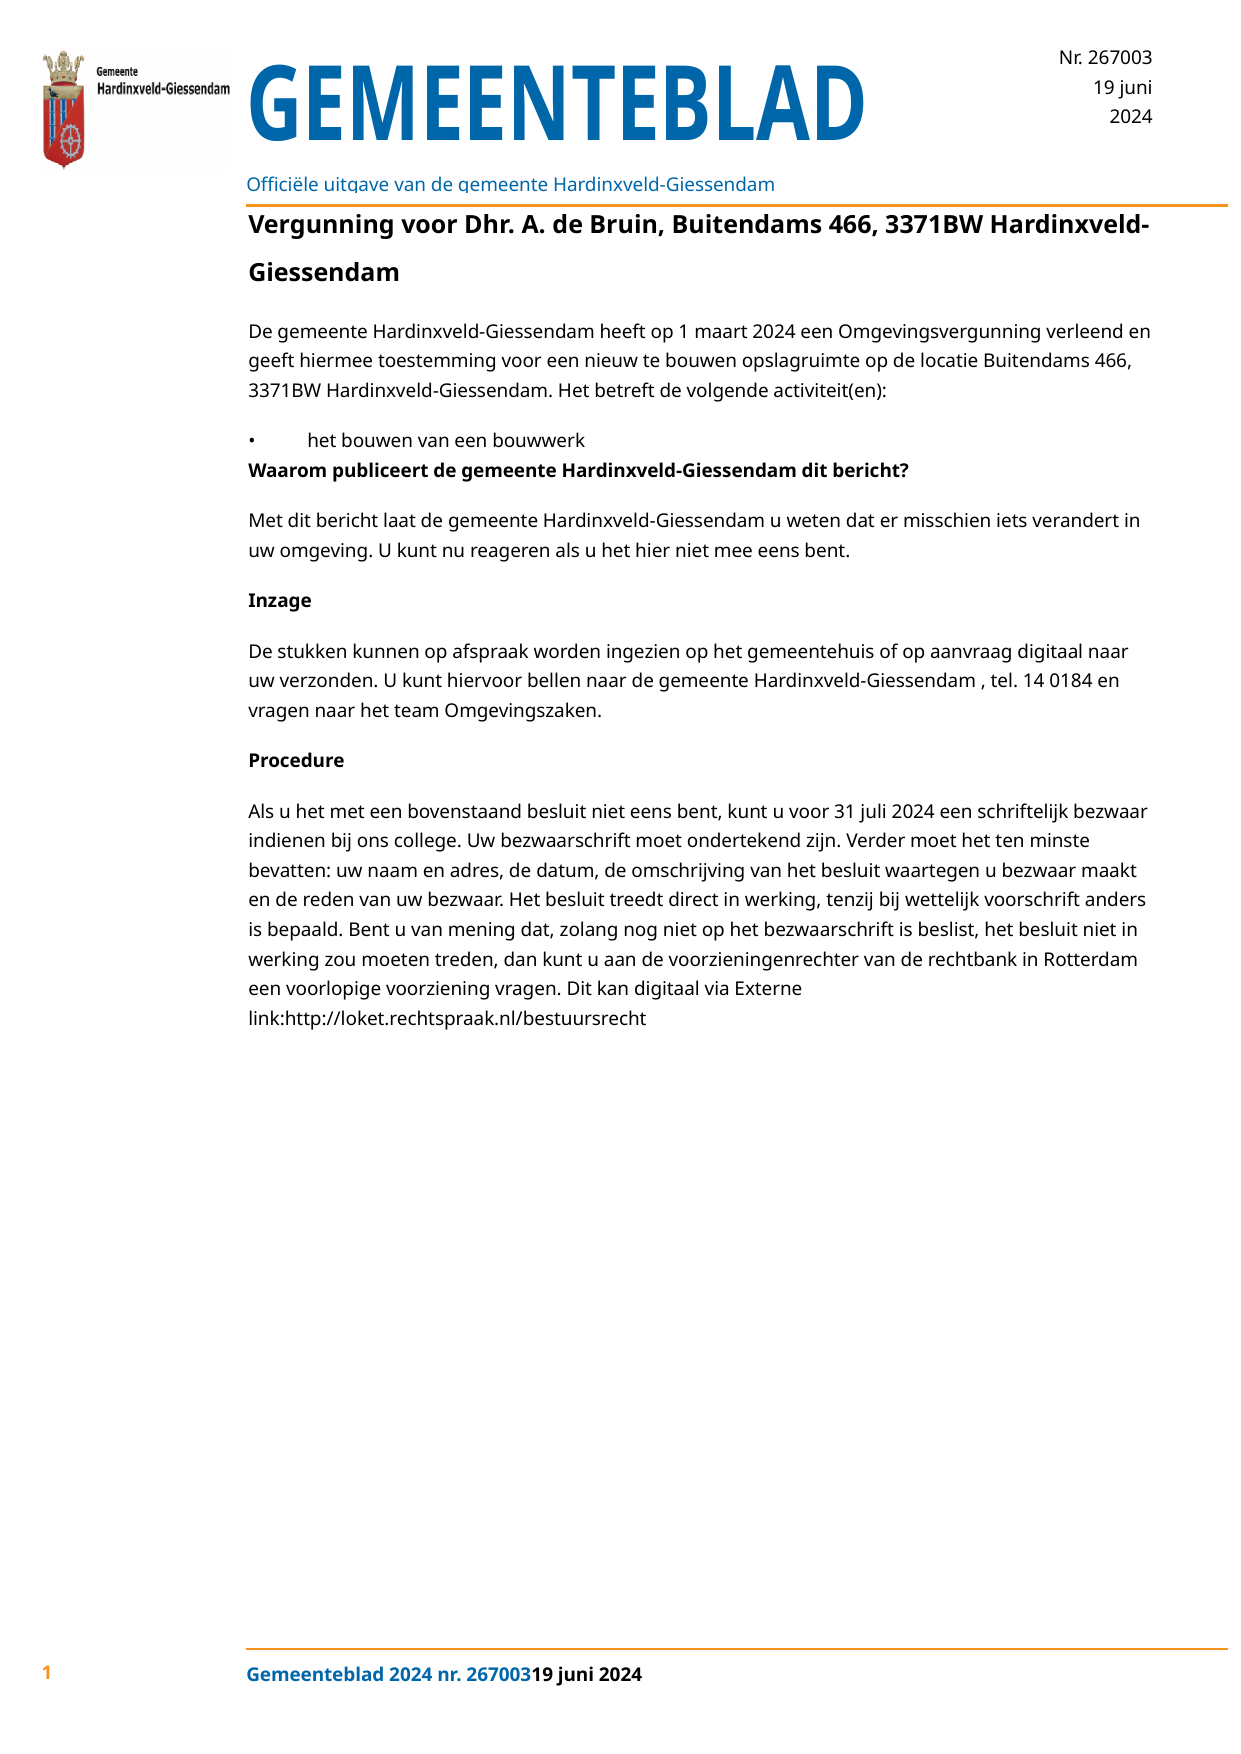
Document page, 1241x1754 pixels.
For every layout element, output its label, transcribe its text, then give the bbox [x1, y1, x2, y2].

text Vergunning voor Dhr. A. de Bruin, Buitendams 466, 3371BW Hardinxveld-Giessendam [248, 207, 1152, 288]
text Met dit bericht laat de gemeente Hardinxveld-Giessendam u weten dat er misschien iets verandert in uw omgeving. U kunt nu reageren als u het hier niet mee eens bent. [248, 507, 1152, 563]
list het bouwen van een bouwwerk [248, 427, 1152, 453]
text De stukken kunnen op afspraak worden ingezien op het gemeentehuis of op aanvraag digitaal naar uw verzonden. U kunt hiervoor bellen naar de gemeente Hardinxveld-Giessendam , tel. 14 0184 en vragen naar het team Omgevingszaken. [248, 638, 1152, 723]
picture [41, 47, 231, 172]
text Waarom publiceert de gemeente Hardinxveld-Giessendam dit bericht? [248, 457, 1152, 483]
text Procedure [248, 747, 1152, 773]
text Als u het met een bovenstaand besluit niet eens bent, kunt u voor 31 juli 2024 een schriftelijk bezwaar indienen bij ons college. Uw bezwaarschrift moet ondertekend zijn. Verder moet het ten minste bevatten: uw naam en adres, de datum, de omschrijving van het besluit waartegen u bezwaar maakt en de reden van uw bezwaar. Het besluit treedt direct in werking, tenzij bij wettelijk voorschrift anders is bepaald. Bent u van mening dat, zolang nog niet op het bezwaarschrift is beslist, het besluit niet in werking zou moeten treden, dan kunt u aan de voorzieningenrechter van de rechtbank in Rotterdam een voorlopige voorziening vragen. Dit kan digitaal via Externe link:http://loket.rechtspraak.nl/bestuursrecht [248, 798, 1152, 1031]
text De gemeente Hardinxveld-Giessendam heeft op 1 maart 2024 een Omgevingsvergunning verleend en geeft hiermee toestemming voor een nieuw te bouwen opslagruimte op de locatie Buitendams 466, 3371BW Hardinxveld-Giessendam. Het betreft de volgende activiteit(en): [248, 318, 1152, 403]
text Inzage [248, 587, 1152, 613]
